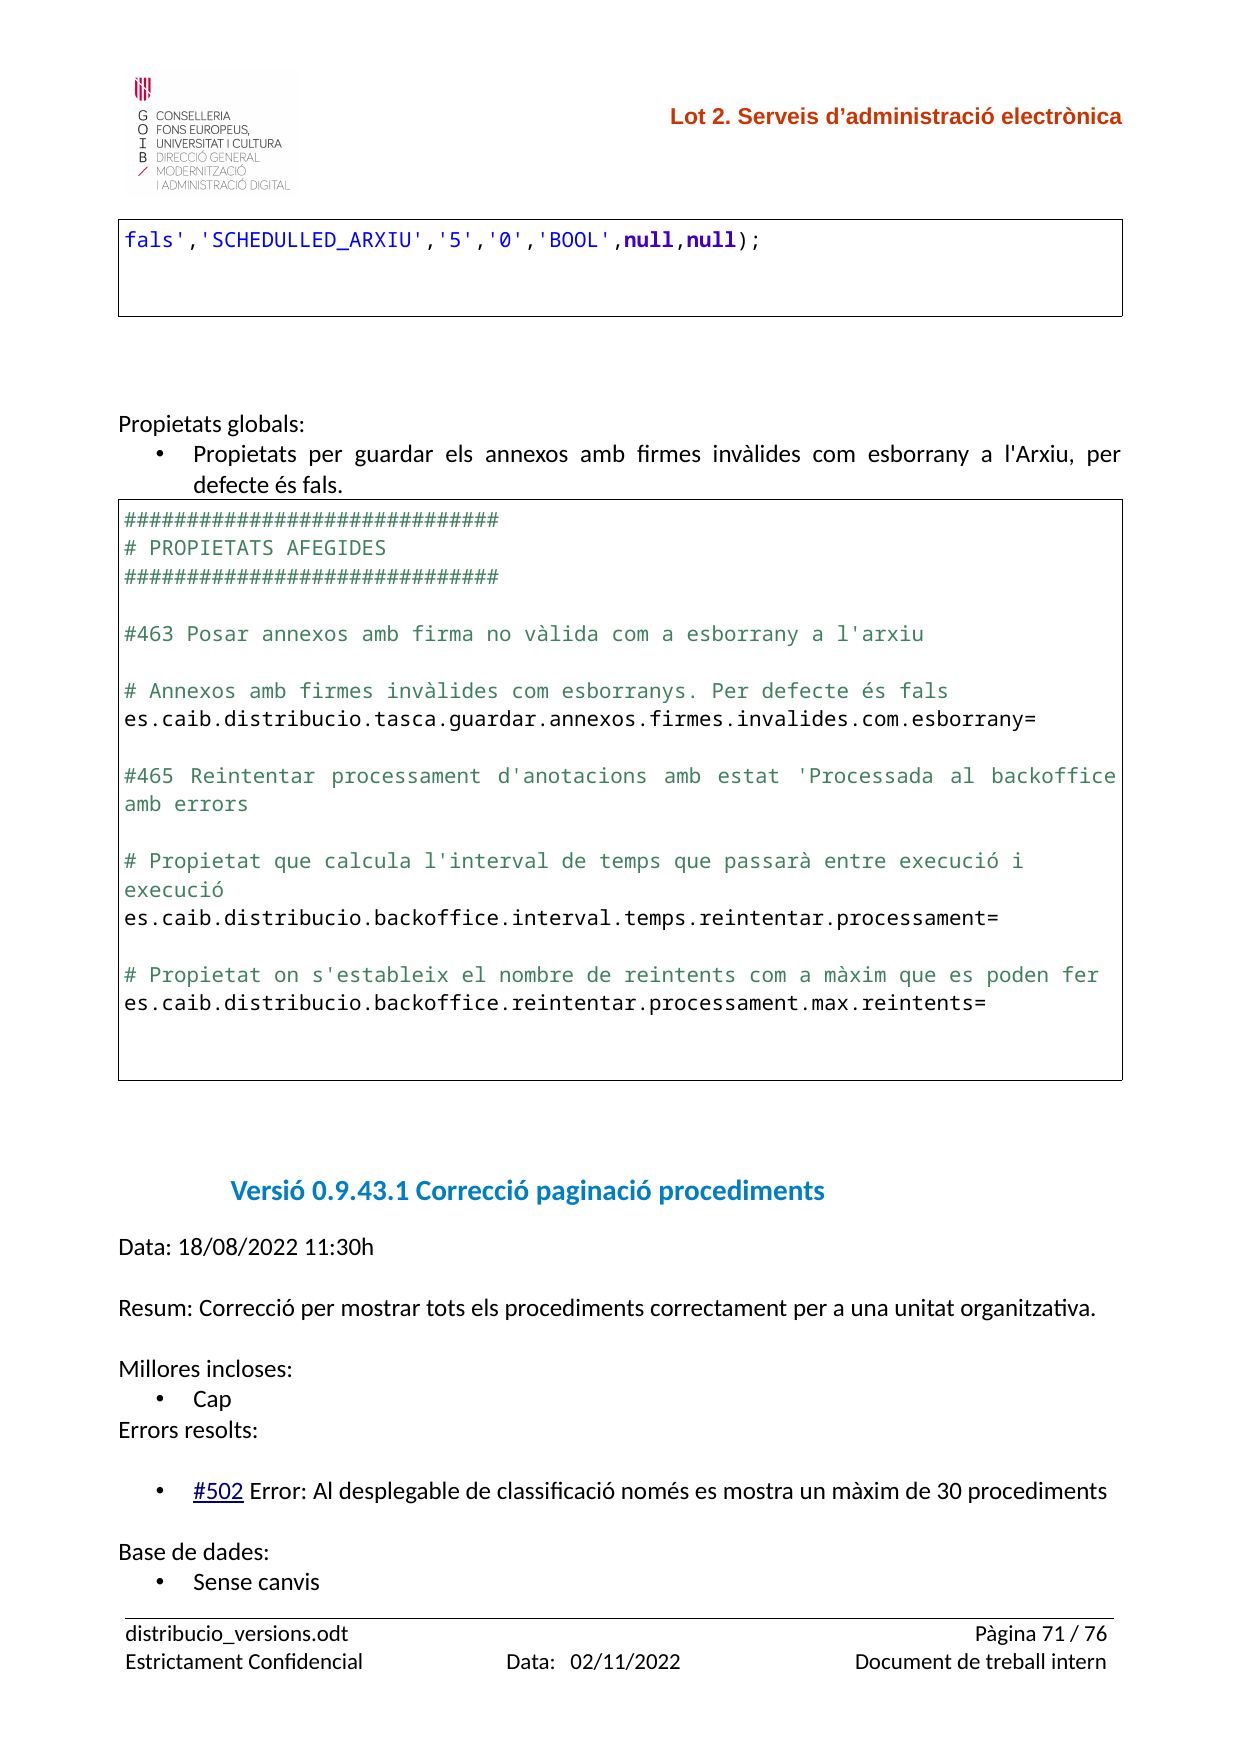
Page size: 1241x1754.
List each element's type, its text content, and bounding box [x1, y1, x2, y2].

text Base de dades: [118, 1536, 1122, 1567]
list Sense canvis [156, 1567, 1122, 1597]
list Cap [156, 1383, 1122, 1414]
table_header ############################## # PROPIETATS AFEGIDES ############################## #463 Posar annexos amb firma no vàlida com a esborrany a l'arxiu # Annexos amb firmes invàlides com esborranys. Per defecte és fals es.caib.distribucio.tasca.guardar.annexos.firmes.invalides.com.esborrany= #465 Reintentar processament d'anotacions amb estat 'Processada al backoffice amb errors # Propietat que calcula l'interval de temps que passarà entre execució i execució es.caib.distribucio.backoffice.interval.temps.reintentar.processament= # Propietat on s'estableix el nombre de reintents com a màxim que es poden fer es.caib.distribucio.backoffice.reintentar.processament.max.reintents= [119, 500, 1122, 1079]
picture [126, 70, 299, 197]
list #502 Error: Al desplegable de classificació només es mostra un màxim de 30 procediments [156, 1475, 1122, 1506]
text Propietats globals: [118, 408, 1122, 438]
text Resum: Correcció per mostrar tots els procediments correctament per a una unitat organitzativa. [118, 1292, 1122, 1322]
text Errors resolts: [118, 1414, 1122, 1444]
text Millores incloses: [118, 1353, 1122, 1383]
subtitle Versió 0.9.43.1 Correcció paginació procediments [153, 1172, 1122, 1207]
text Data: 18/08/2022 11:30h [118, 1231, 1122, 1261]
list Propietats per guardar els annexos amb firmes invàlides com esborrany a l'Arxiu, per defecte és fals. [156, 438, 1122, 499]
table_header fals','SCHEDULLED_ARXIU','5','0','BOOL',null,null); [119, 220, 1122, 316]
